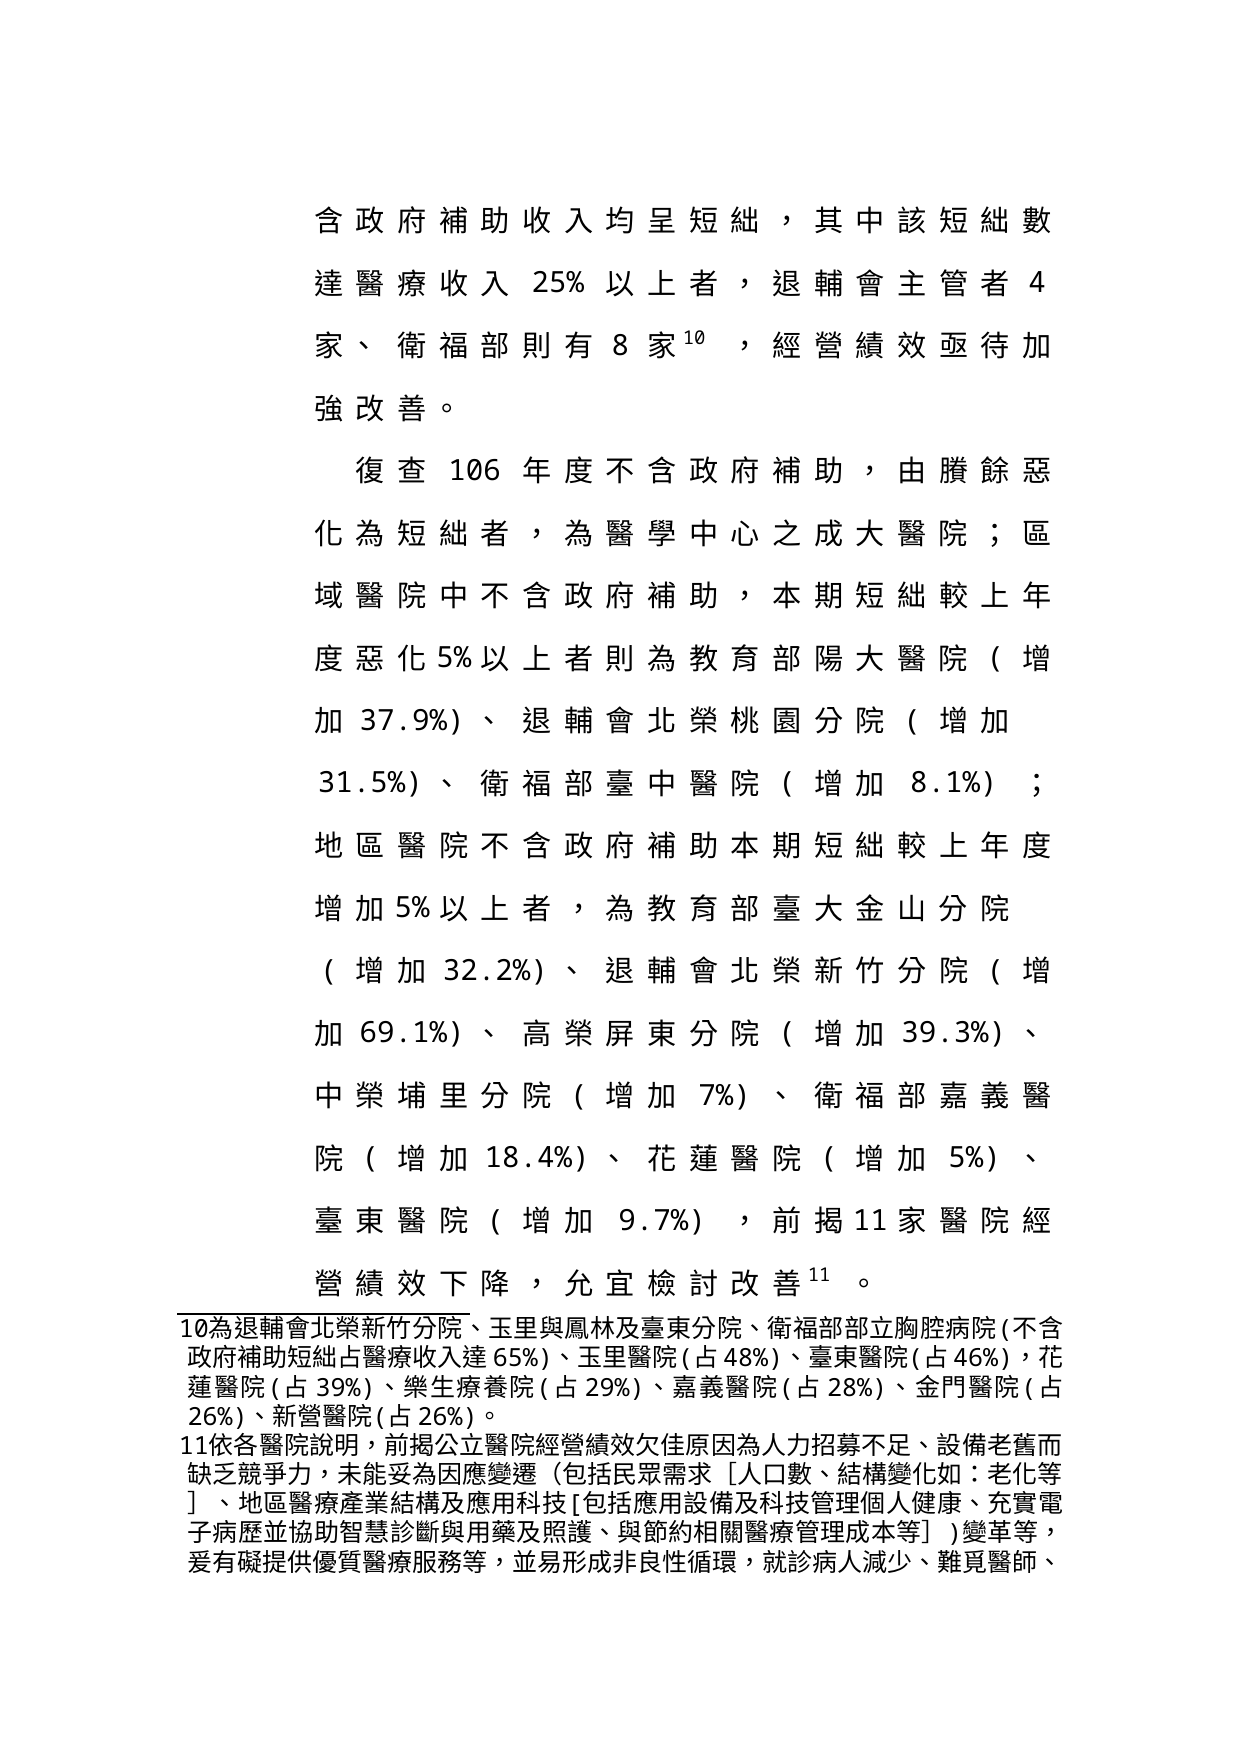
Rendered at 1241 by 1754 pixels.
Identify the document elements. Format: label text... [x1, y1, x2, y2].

text 復查106年度不含政府補助，由賸餘惡化為短絀者，為醫學中心之成大醫院；區域醫院中不含政府補助，本期短絀較上年度惡化5%以上者則為教育部陽大醫院(增加37.9%)、退輔會北榮桃園分院(增加31.5%)、衛福部臺中醫院(增加8.1%)；地區醫院不含政府補助本期短絀較上年度增加5%以上者，為教育部臺大金山分院(增加32.2%)、退輔會北榮新竹分院(增加69.1%)、高榮屏東分院(增加39.3%)、中榮埔里分院(增加7%)、衛福部嘉義醫院(增加18.4%)、花蓮醫院(增加5%)、臺東醫院(增加9.7%)，前揭11家醫院經營績效下降，允宜檢討改善。 [271, 427, 1058, 1302]
text 含政府補助收入均呈短絀，其中該短絀數達醫療收入25%以上者，退輔會主管者4家、衛福部則有8家，經營績效亟待加強改善。 [271, 177, 1058, 427]
text 為退輔會北榮新竹分院、玉里與鳳林及臺東分院、衛福部部立胸腔病院(不含政府補助短絀占醫療收入達65%)、玉里醫院(占48%)、臺東醫院(占46%)，花蓮醫院(占39%)、樂生療養院(占29%)、嘉義醫院(占28%)、金門醫院(占26%)、新營醫院(占26%)。 [179, 1314, 1063, 1431]
text 依各醫院說明，前揭公立醫院經營績效欠佳原因為人力招募不足、設備老舊而缺乏競爭力，未能妥為因應變遷（包括民眾需求［人口數、結構變化如：老化等］、地區醫療產業結構及應用科技[包括應用設備及科技管理個人健康、充實電子病歷並協助智慧診斷與用藥及照護、與節約相關醫療管理成本等］)變革等，爰有礙提供優質醫療服務等，並易形成非良性循環，就診病人減少、難覓醫師、 [179, 1431, 1063, 1577]
